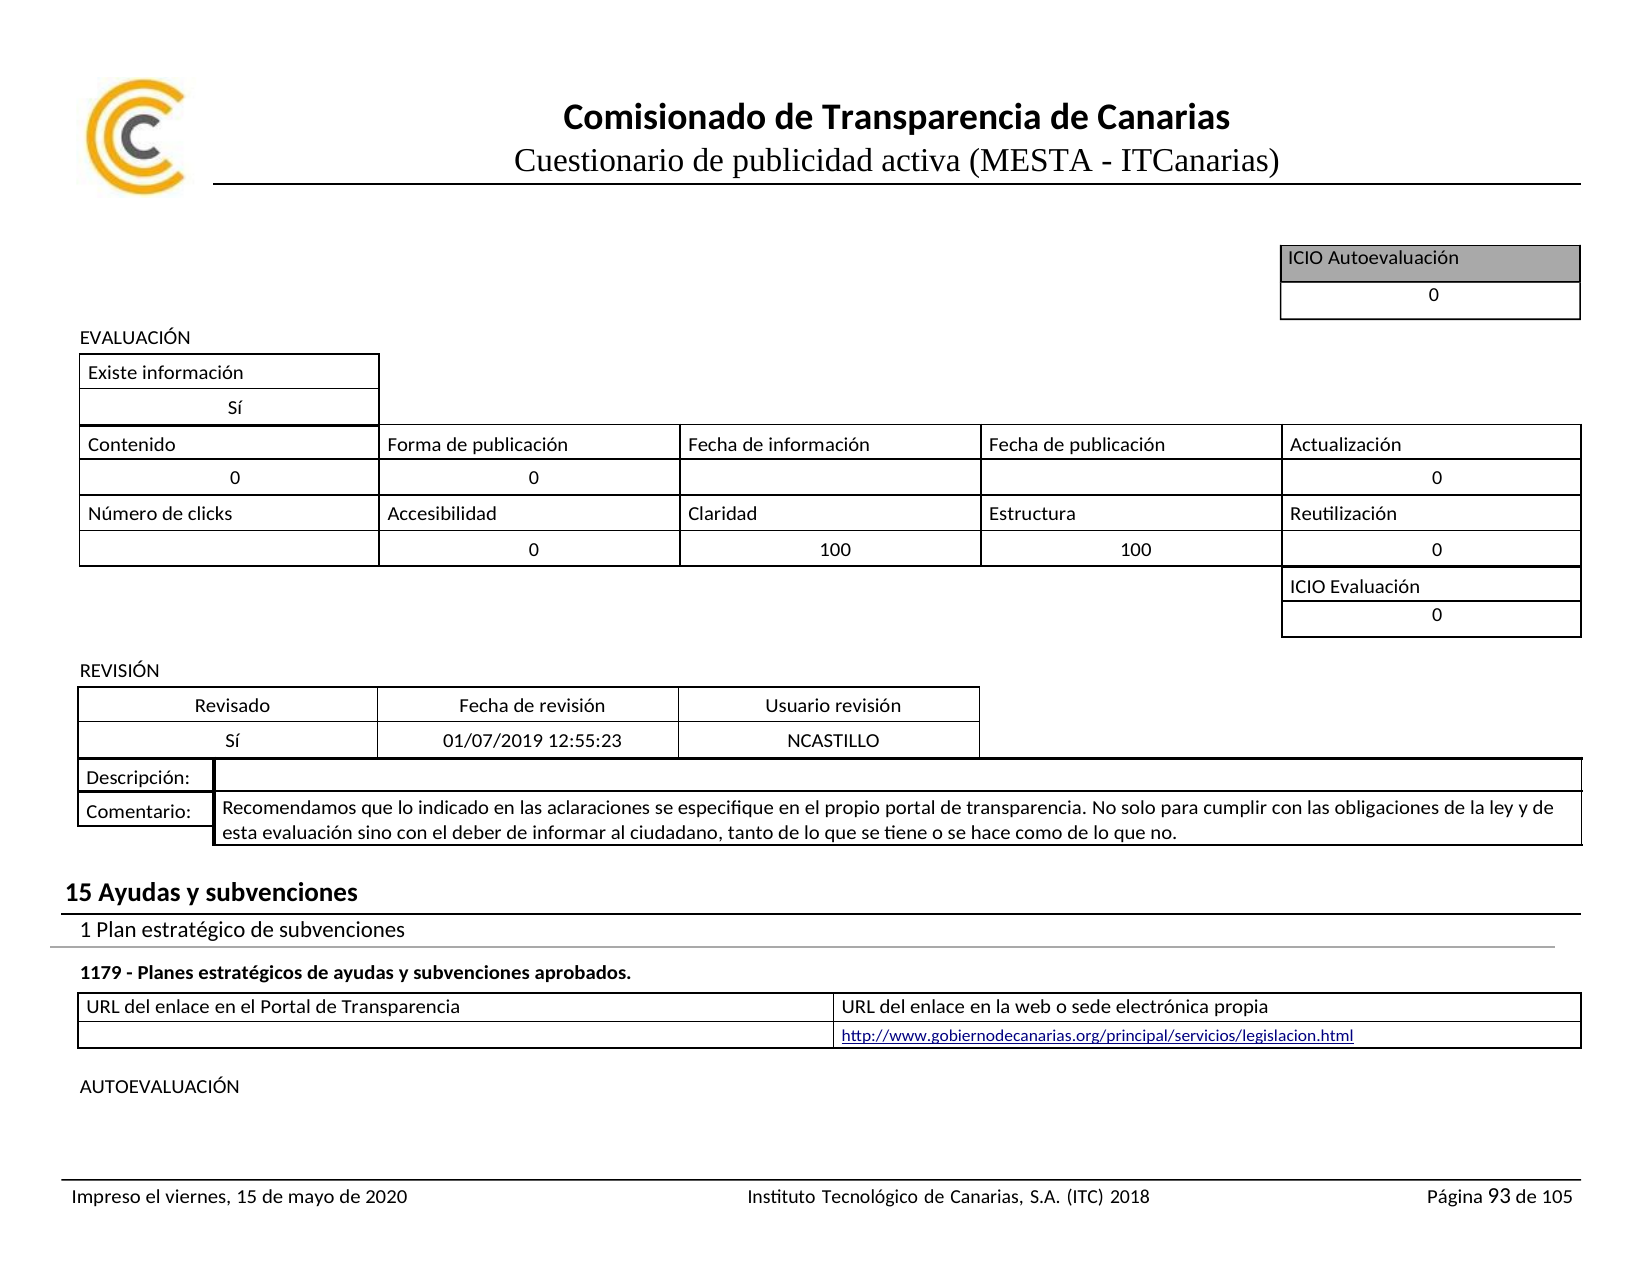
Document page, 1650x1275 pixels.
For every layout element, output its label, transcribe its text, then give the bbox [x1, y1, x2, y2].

text AUTOEVALUACIÓN [79, 1074, 1594, 1098]
table_cell 100 [982, 531, 1281, 565]
table_cell Fecha de publicación [982, 425, 1281, 458]
table_cell Descripción: [79, 760, 212, 790]
table_cell Accesibilidad [380, 496, 679, 530]
table_cell Contenido [80, 427, 378, 458]
table_cell Comentario: [79, 793, 212, 825]
table_cell Fecha de información [681, 425, 980, 458]
table_cell Sí [79, 722, 377, 757]
table_cell 01/07/2019 12:55:23 [378, 722, 678, 757]
table_cell 0 [1283, 531, 1580, 565]
table_cell [78, 827, 212, 844]
table_header [380, 353, 1581, 423]
table_cell NCASTILLO [679, 722, 979, 757]
table_cell [681, 460, 980, 494]
table_cell 0 [1283, 460, 1580, 494]
list Plan estratégico de subvenciones [79, 914, 1594, 943]
table_header [980, 686, 1582, 757]
table_cell Número de clicks [80, 496, 378, 530]
table_header Revisado [79, 688, 377, 721]
table_cell [982, 460, 1281, 494]
table_cell Recomendamos que lo indicado en las aclaraciones se especifique en el propio portal de transparencia. No solo para cumplir con las obligaciones de la ley y de esta evaluación sino con el deber de informar al ciudadano, tanto de lo que se tiene o se hace como de lo que no. [216, 792, 1581, 844]
table_cell [80, 567, 1281, 636]
text 1179 - Planes estratégicos de ayudas y subvenciones aprobados. [79, 960, 1594, 984]
subtitle 15 Ayudas y subvenciones [64, 876, 1594, 908]
table_cell 100 [681, 531, 980, 565]
table_cell ICIO Evaluación [1283, 568, 1580, 600]
table_cell 0 [380, 531, 679, 565]
table_cell Actualización [1283, 425, 1580, 458]
text REVISIÓN [79, 658, 1594, 682]
table_cell 0 [1283, 602, 1580, 636]
table_cell Estructura [982, 496, 1281, 530]
table_cell 0 [380, 460, 679, 494]
table_cell [216, 760, 1581, 790]
table_header Fecha de revisión [378, 688, 678, 721]
table_header Existe información [80, 355, 378, 388]
table_cell Forma de publicación [380, 425, 679, 458]
table_cell [80, 531, 378, 565]
table_header URL del enlace en la web o sede electrónica propia [834, 994, 1580, 1021]
table_cell Claridad [681, 496, 980, 530]
table_cell http://www.gobiernodecanarias.org/principal/servicios/legislacion.html [834, 1022, 1580, 1047]
table_cell 0 [80, 460, 378, 494]
table_cell Reutilización [1283, 496, 1580, 530]
table_cell Sí [80, 389, 378, 423]
table_header URL del enlace en el Portal de Transparencia [79, 994, 833, 1021]
table_header Usuario revisión [679, 688, 979, 721]
text EVALUACIÓN [79, 325, 1594, 349]
table_cell [79, 1022, 833, 1047]
